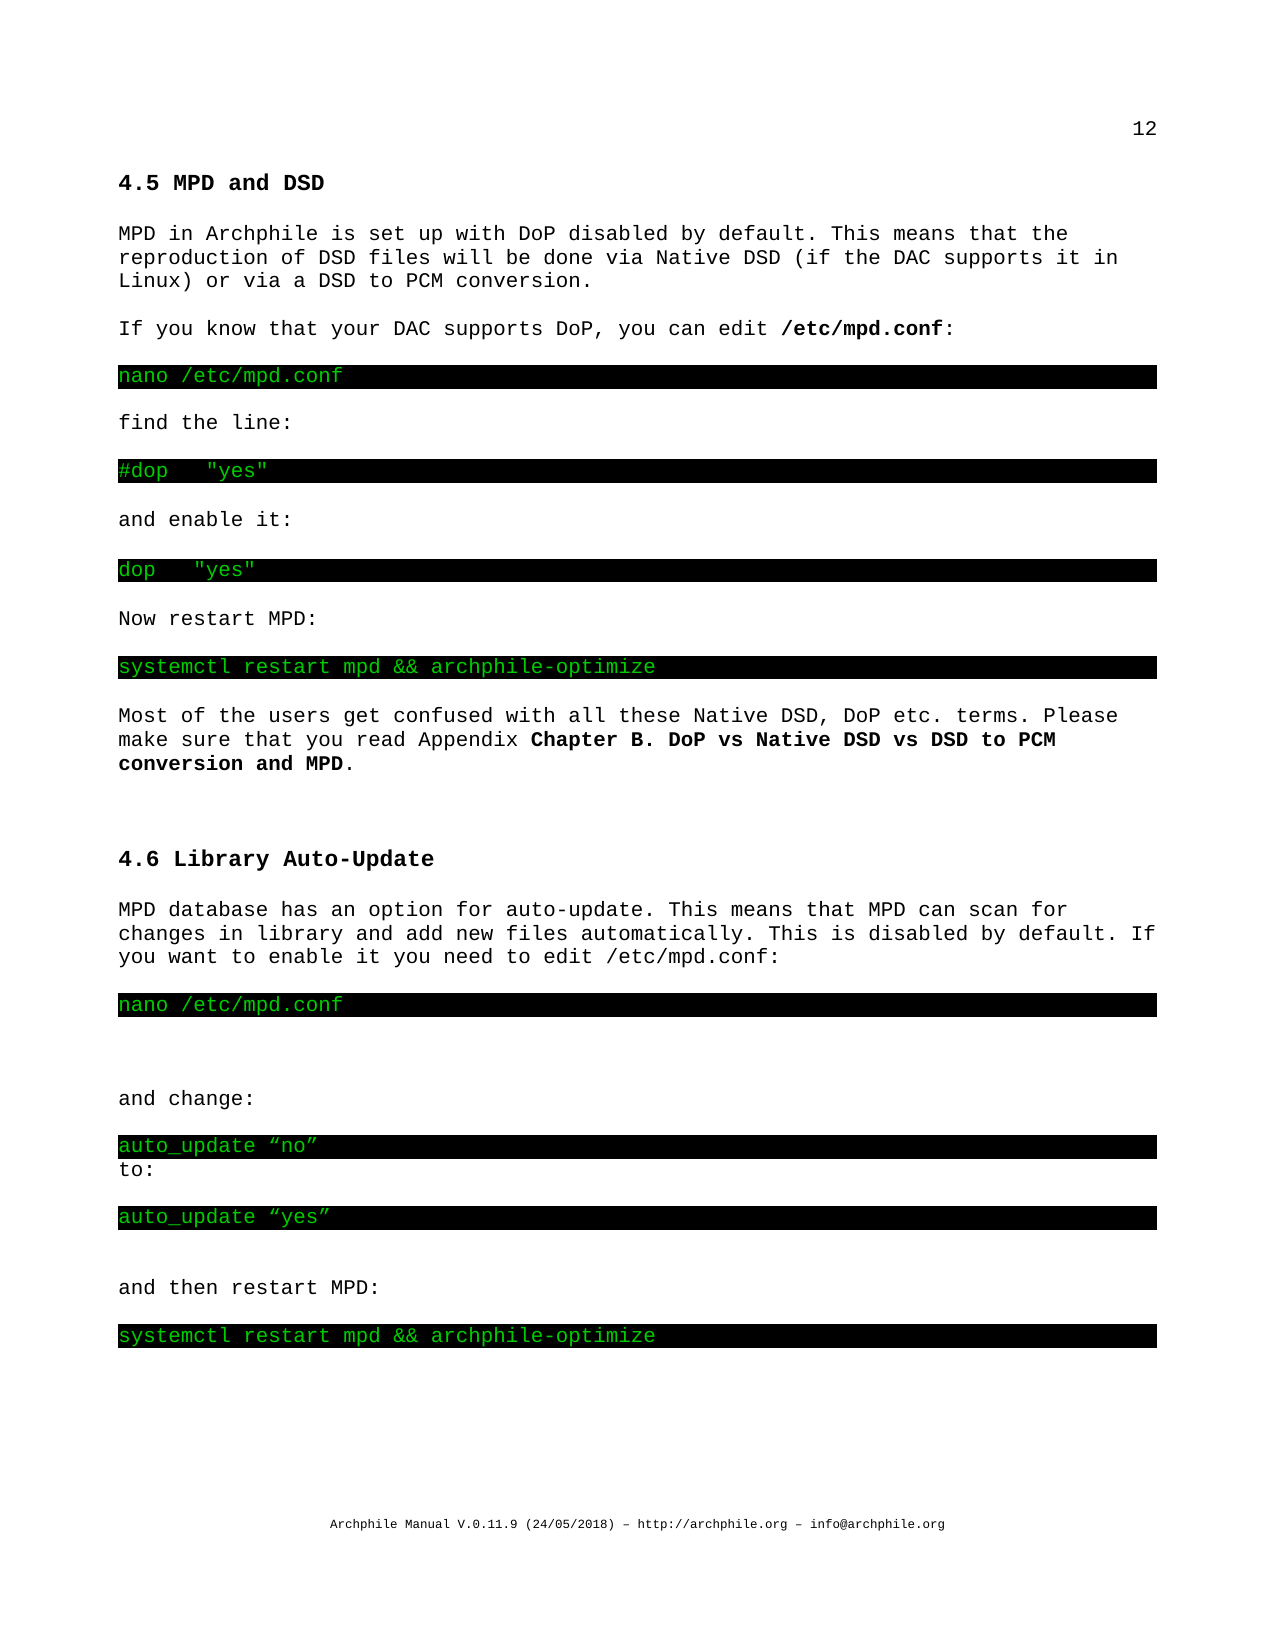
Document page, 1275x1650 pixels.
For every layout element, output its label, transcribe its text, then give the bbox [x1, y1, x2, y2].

text auto_update “no” [118, 1135, 1157, 1159]
text 4.6 Library Auto-Update [118, 847, 1157, 873]
text to: [118, 1159, 1157, 1183]
text Most of the users get confused with all these Native DSD, DoP etc. terms. Please make sure that you read Appendix Chapter B. DoP vs Native DSD vs DSD to PCM conversion and MPD. [118, 705, 1157, 776]
text and change: [118, 1088, 1157, 1112]
text find the line: [118, 412, 1157, 436]
text nano /etc/mpd.conf [118, 993, 1157, 1017]
text Now restart MPD: [118, 608, 1157, 632]
text auto_update “yes” [118, 1206, 1157, 1230]
text MPD database has an option for auto-update. This means that MPD can scan for changes in library and add new files automatically. This is disabled by default. If you want to enable it you need to edit /etc/mpd.conf: [118, 899, 1157, 970]
text dop "yes" [118, 559, 1157, 582]
text systemctl restart mpd && archphile-optimize [118, 1324, 1157, 1348]
text MPD in Archphile is set up with DoP disabled by default. This means that the reproduction of DSD files will be done via Native DSD (if the DAC supports it in Linux) or via a DSD to PCM conversion. [118, 223, 1157, 294]
text 4.5 MPD and DSD [118, 171, 1157, 197]
text systemctl restart mpd && archphile-optimize [118, 656, 1157, 679]
text If you know that your DAC supports DoP, you can edit /etc/mpd.conf: [118, 318, 1157, 341]
text #dop "yes" [118, 459, 1157, 483]
text and enable it: [118, 509, 1157, 533]
text and then restart MPD: [118, 1277, 1157, 1301]
text nano /etc/mpd.conf [118, 365, 1157, 389]
